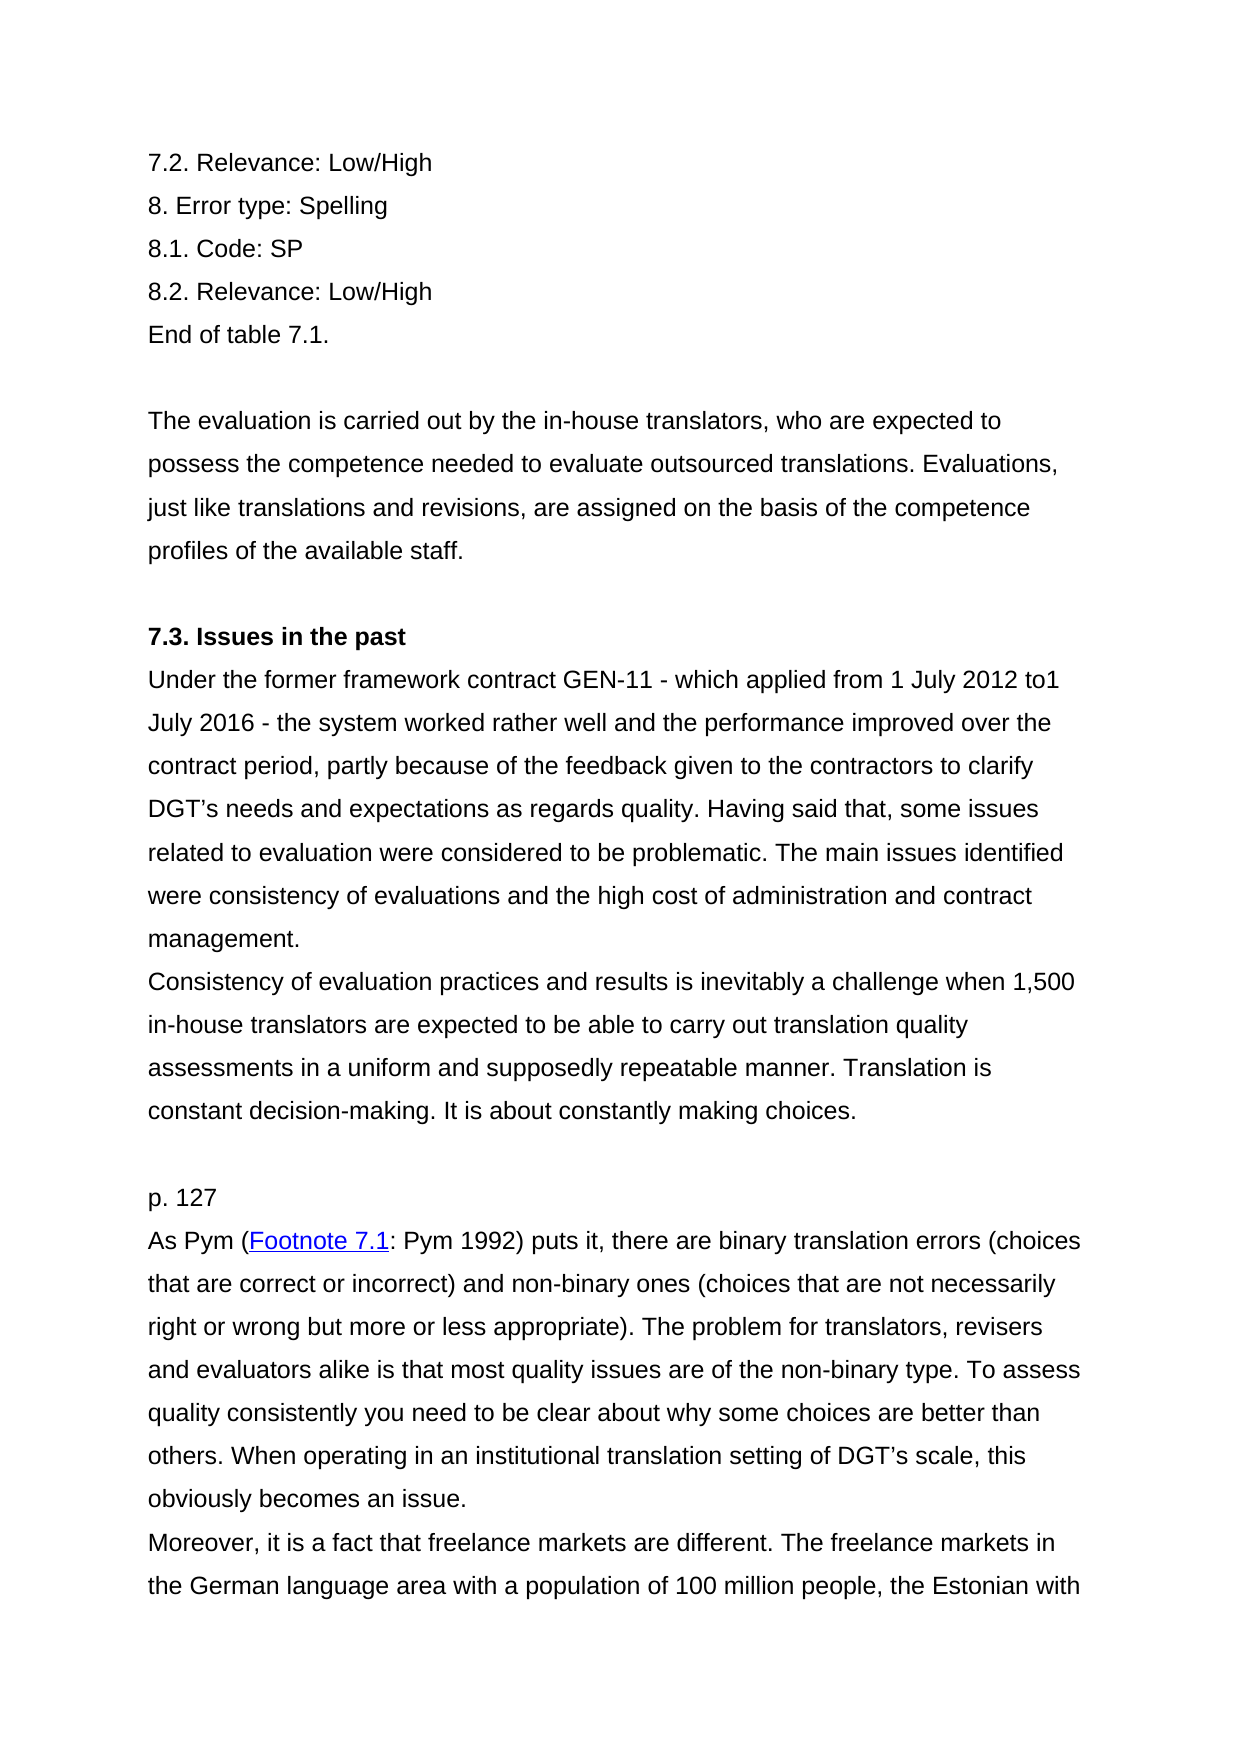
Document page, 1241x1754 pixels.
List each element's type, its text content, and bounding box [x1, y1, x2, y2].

text 8. Error type: Spelling [148, 191, 1093, 219]
text 7.2. Relevance: Low/High [148, 148, 1093, 176]
text End of table 7.1. [148, 320, 1093, 349]
text Consistency of evaluation practices and results is inevitably a challenge when 1,500 in-house translators are expected to be able to carry out translation quality assessments in a uniform and supposedly repeatable manner. Translation is constant decision-making. It is about constantly making choices. [148, 967, 1093, 1125]
text As Pym (Footnote 7.1: Pym 1992) puts it, there are binary translation errors (choices that are correct or incorrect) and non-binary ones (choices that are not necessarily right or wrong but more or less appropriate). The problem for translators, revisers and evaluators alike is that most quality issues are of the non-binary type. To assess quality consistently you need to be clear about why some choices are better than others. When operating in an institutional translation setting of DGT’s scale, this obviously becomes an issue. [148, 1226, 1093, 1513]
subtitle 7.3. Issues in the past [148, 622, 1093, 651]
text 8.2. Relevance: Low/High [148, 277, 1093, 306]
text 8.1. Code: SP [148, 234, 1093, 263]
text The evaluation is carried out by the in-house translators, who are expected to possess the competence needed to evaluate outsourced translations. Evaluations, just like translations and revisions, are assigned on the basis of the competence profiles of the available staff. [148, 406, 1093, 564]
text p. 127 [148, 1183, 1093, 1211]
text Moreover, it is a fact that freelance markets are different. The freelance markets in the German language area with a population of 100 million people, the Estonian with [148, 1528, 1093, 1599]
text Under the former framework contract GEN-11 - which applied from 1 July 2012 to1 July 2016 - the system worked rather well and the performance improved over the contract period, partly because of the feedback given to the contractors to clarify DGT’s needs and expectations as regards quality. Having said that, some issues related to evaluation were considered to be problematic. The main issues identified were consistency of evaluations and the high cost of administration and contract management. [148, 665, 1093, 953]
